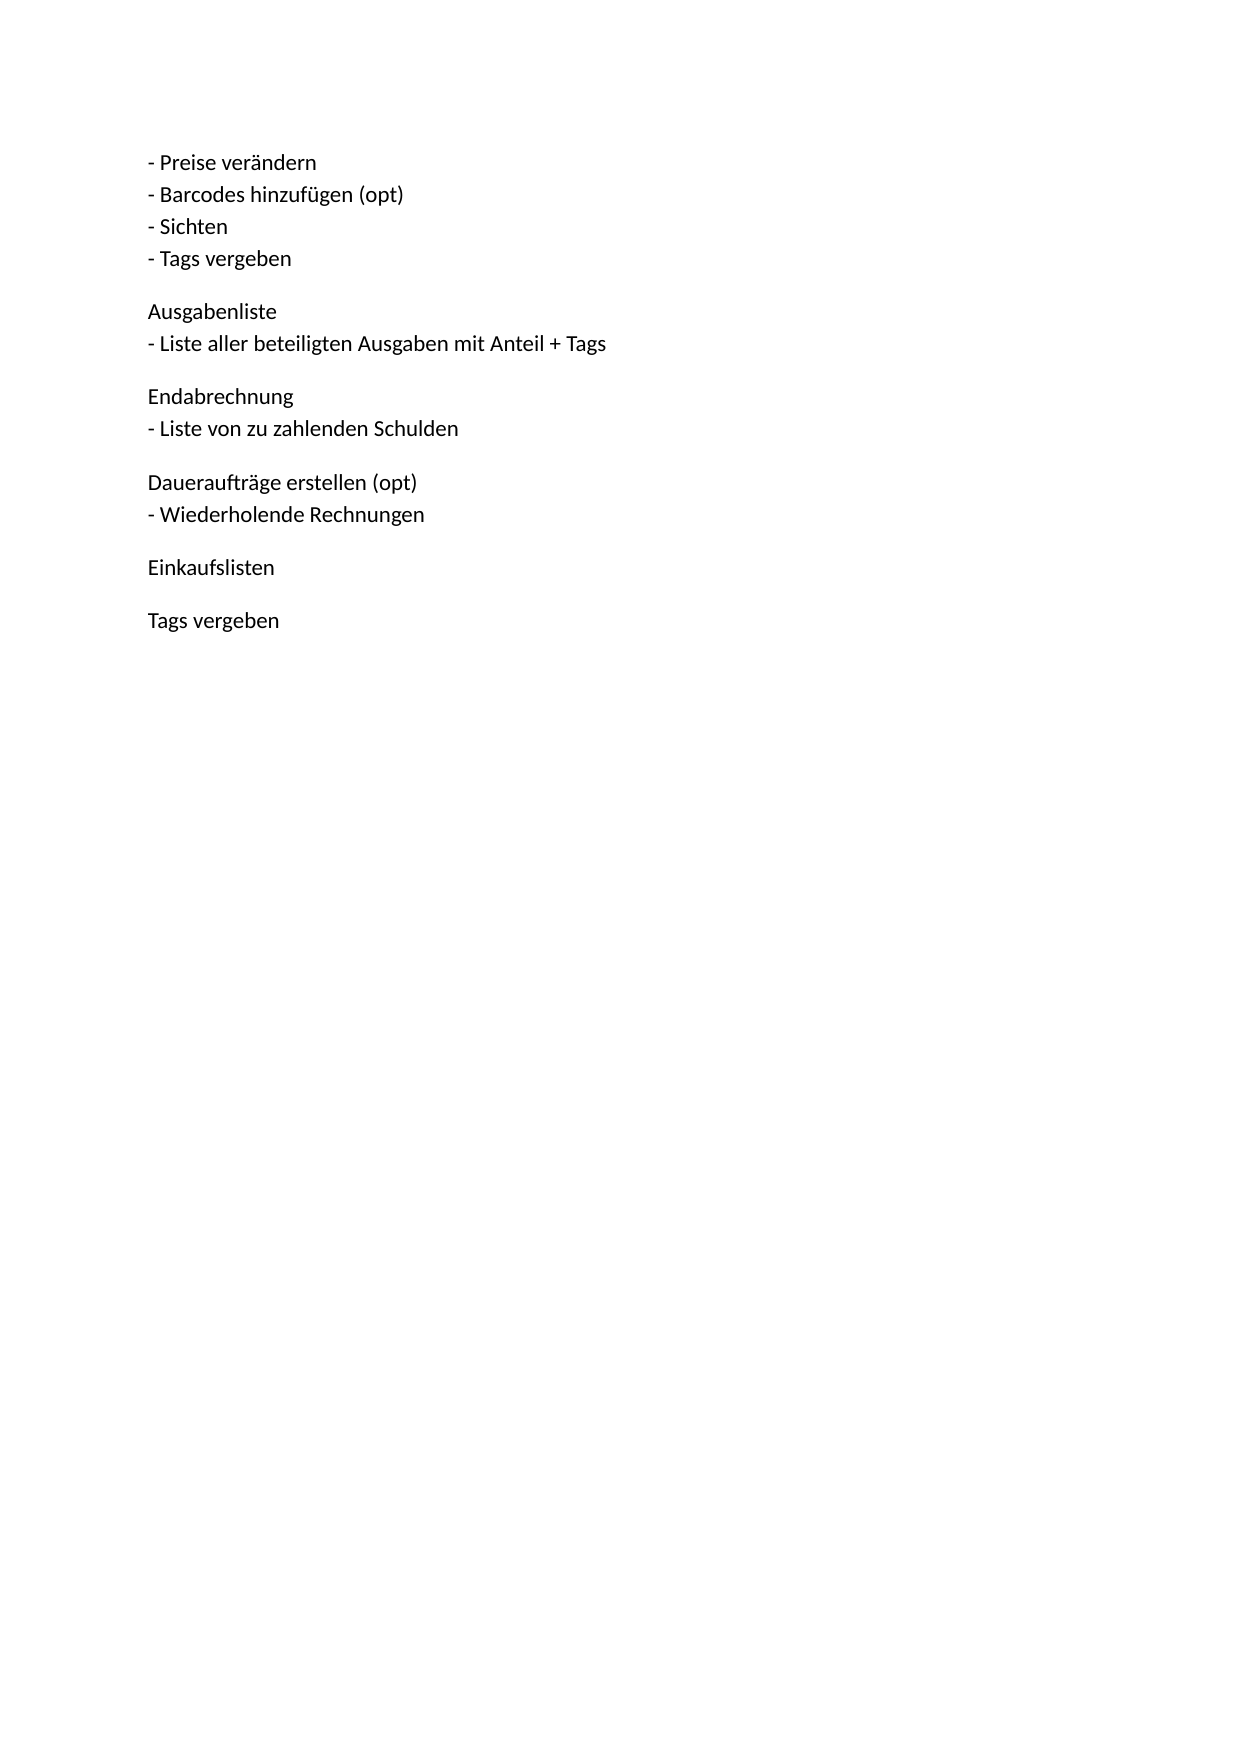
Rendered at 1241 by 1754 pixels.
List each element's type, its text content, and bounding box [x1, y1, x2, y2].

text Daueraufträge erstellen (opt) - Wiederholende Rechnungen [148, 468, 1093, 528]
text Einkaufslisten [148, 553, 1093, 581]
text Endabrechnung - Liste von zu zahlenden Schulden [148, 382, 1093, 443]
text Ausgabenliste - Liste aller beteiligten Ausgaben mit Anteil + Tags [148, 297, 1093, 357]
text Tags vergeben [148, 606, 1093, 634]
text - Preise verändern - Barcodes hinzufügen (opt) - Sichten - Tags vergeben [148, 148, 1093, 272]
